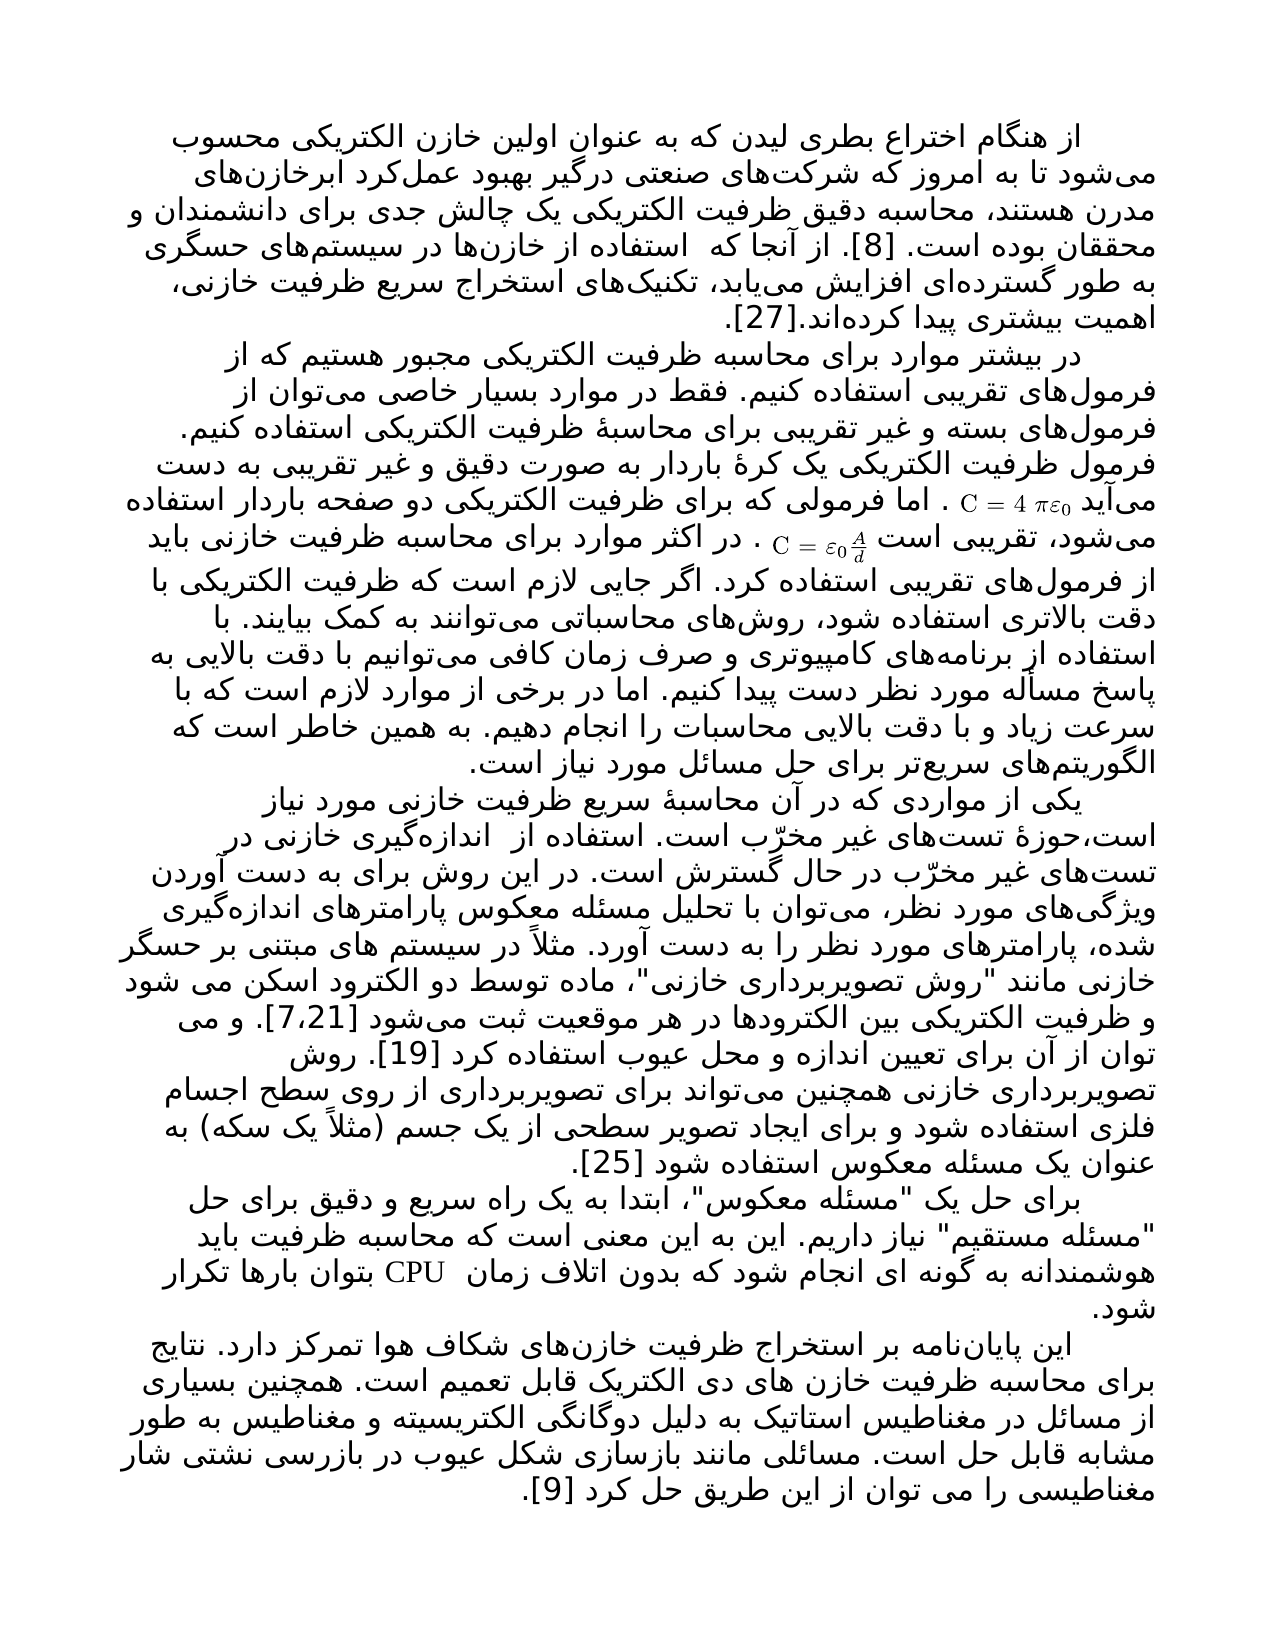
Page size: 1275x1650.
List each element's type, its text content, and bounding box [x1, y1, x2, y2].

text این پایان‌نامه بر استخراج ظرفیت خازن‌های شکاف هوا تمرکز دارد. نتایج برای محاسبه ظرفیت خازن های دی الکتریک قابل تعمیم است. همچنین بسیاری از مسائل در مغناطیس استاتیک به دلیل دوگانگی الکتریسیته و مغناطیس به طور مشابه قابل حل است. مسائلی مانند بازسازی شکل عیوب در بازرسی نشتی شار مغناطیسی را می توان از این طریق حل کرد [9]. [118, 1326, 1157, 1508]
text یکی از مواردی که در آن محاسبهٔ سریع ظرفیت خازنی مورد نیاز است،‌حوزهٔ تست‌های غیر مخرّب است. استفاده از اندازه‌گیری خازنی در تست‌های غیر مخرّب در حال گسترش است. در این روش‌ برای به دست آوردن ویژگی‌های مورد نظر، می‌توان با تحلیل مسئله معکوس پارامترهای اندازه‌گیری شده، پارامترهای مورد نظر را به دست آورد. مثلاً در سیستم های مبتنی بر حسگر خازنی مانند "روش تصویربرداری خازنی"، ماده توسط دو الکترود اسکن می شود و ظرفیت الکتریکی بین الکترودها در هر موقعیت ثبت می‌شود [7،21]. و می توان از آن برای تعیین اندازه و محل عیوب استفاده کرد [19]. روش تصویربرداری خازنی همچنین می‌تواند برای تصویربرداری از روی سطح اجسام فلزی استفاده شود و برای ایجاد تصویر سطحی از یک جسم (مثلاً یک سکه) به عنوان یک مسئله معکوس استفاده شود [25]. [118, 781, 1157, 1181]
text در بیشتر موارد برای محاسبه ظرفیت الکتریکی مجبور هستیم که از فرمول‌های تقریبی استفاده کنیم. فقط در موارد بسیار خاصی می‌توان از فرمول‌های بسته و غیر تقریبی برای محاسبهٔ ظرفیت الکتریکی استفاده کنیم. فرمول ظرفیت الکتریکی یک کرهٔ باردار به صورت دقیق و غیر تقریبی به دست می‌آید . اما فرمولی که برای ظرفیت الکتریکی دو صفحه باردار استفاده می‌شود، تقریبی است . در اکثر موارد برای محاسبه ظرفیت خازنی باید از فرمول‌های تقریبی استفاده کرد. اگر جایی لازم است که ظرفیت الکتریکی با دقت بالاتری استفاده شود،‌ روش‌های محاسباتی می‌توانند به کمک بیایند. با استفاده از برنامه‌های کامپیوتری و صرف زمان کافی می‌توانیم با دقت بالایی به پاسخ مسأله مورد نظر دست پیدا کنیم. اما در برخی از موارد لازم است که با سرعت زیاد و با دقت بالایی محاسبات را انجام دهیم. به همین خاطر است که الگوریتم‌های سریع‌تر برای حل مسائل مورد نیاز است. [118, 336, 1157, 781]
text از هنگام اختراع بطری لیدن که به عنوان اولین خازن الکتریکی محسوب می‌شود تا به امروز که شرکت‌های صنعتی درگیر بهبود عمل‌کرد ابرخازن‌های مدرن هستند، محاسبه دقیق ظرفیت الکتریکی یک چالش جدی برای دانشمندان و محققان بوده است. [8]. از آنجا که استفاده از خازن‌ها در سیستم‌های حسگری به طور گسترده‌ای افزایش می‌یابد، تکنیک‌های استخراج سریع ظرفیت خازنی، اهمیت بیشتری پیدا کرده‌اند.[27]. [118, 118, 1157, 336]
text برای حل یک "مسئله معکوس"، ابتدا به یک راه سریع و دقیق برای حل "مسئله مستقیم" نیاز داریم. این به این معنی است که محاسبه ظرفیت باید هوشمندانه به گونه ای انجام شود که بدون اتلاف زمان CPU بتوان بارها تکرار شود. [118, 1181, 1157, 1326]
